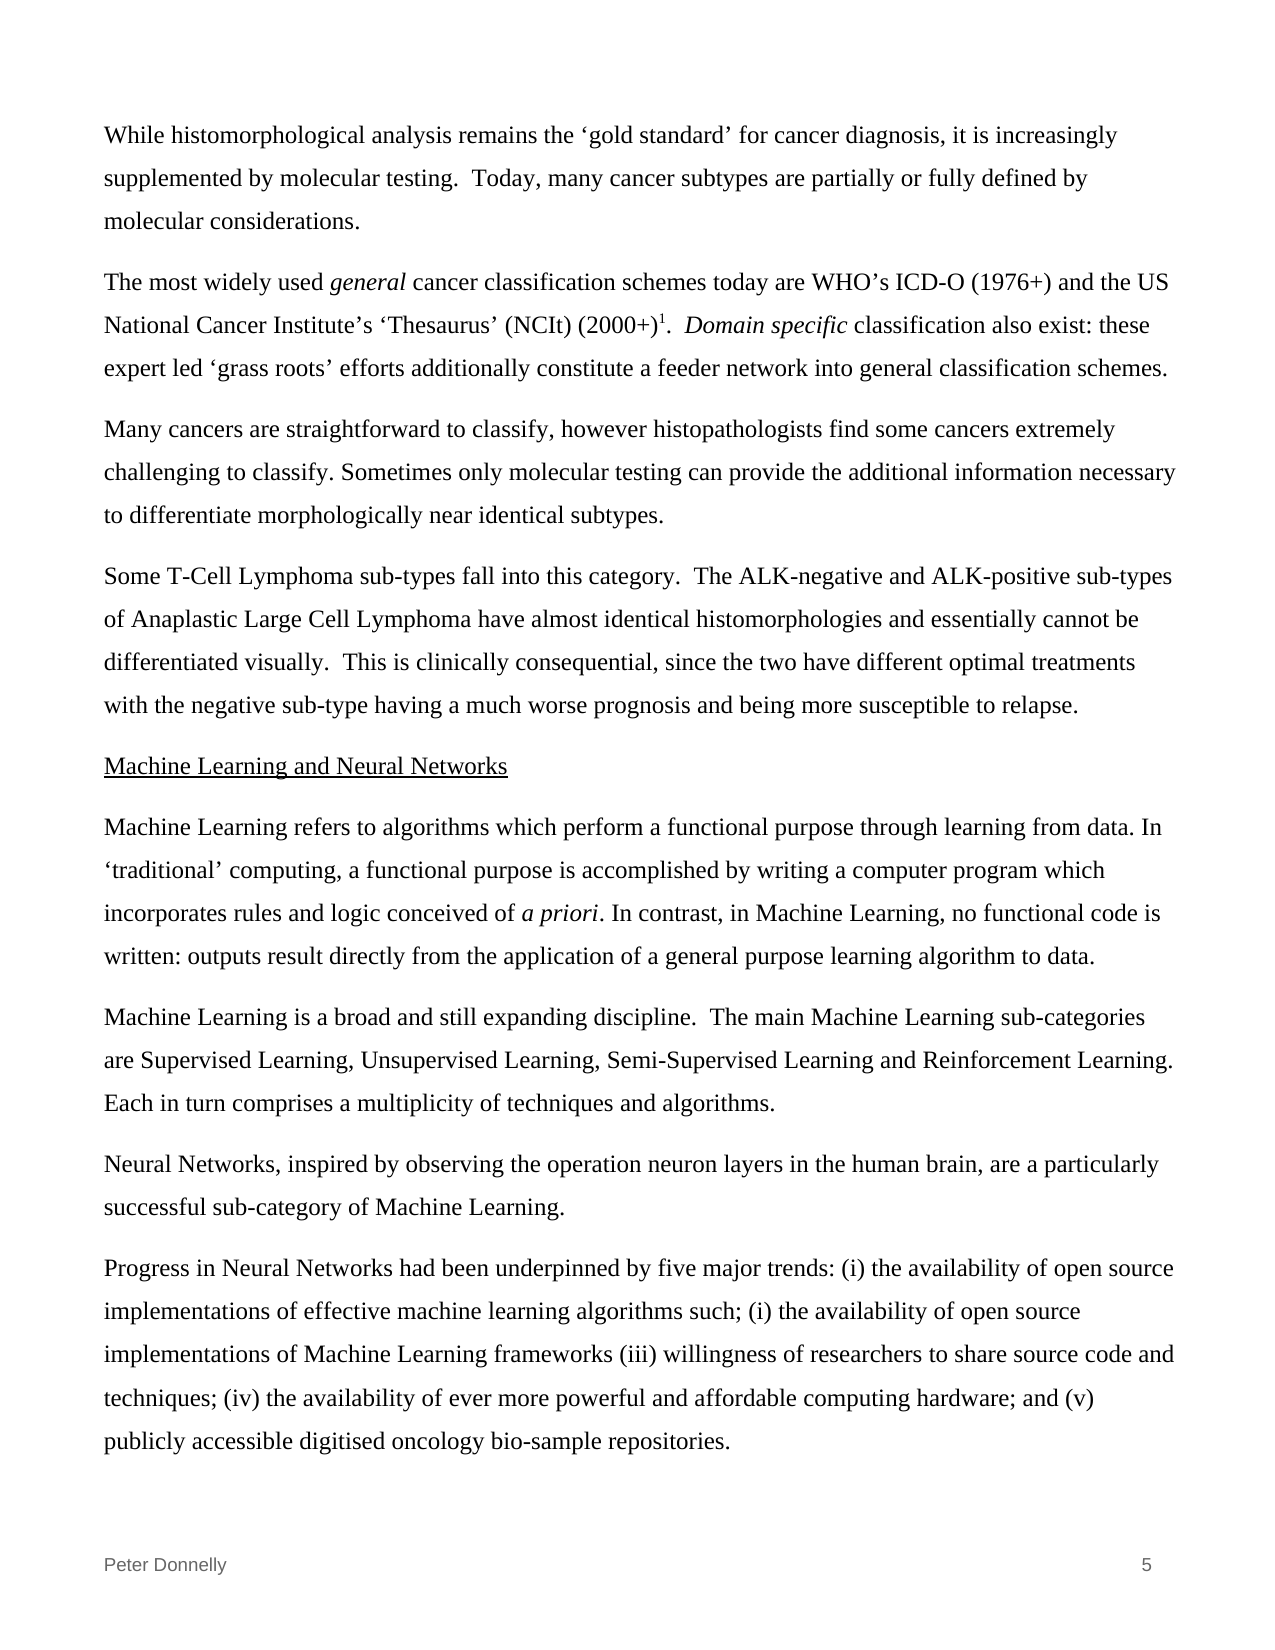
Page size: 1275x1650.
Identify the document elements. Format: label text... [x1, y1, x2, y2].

text While histomorphological analysis remains the ‘gold standard’ for cancer diagnosis, it is increasingly supplemented by molecular testing. Today, many cancer subtypes are partially or fully defined by molecular considerations. [103, 120, 1181, 235]
text Many cancers are straightforward to classify, however histopathologists find some cancers extremely challenging to classify. Sometimes only molecular testing can provide the additional information necessary to differentiate morphologically near identical subtypes. [103, 414, 1181, 529]
text Machine Learning is a broad and still expanding discipline. The main Machine Learning sub-categories are Supervised Learning, Unsupervised Learning, Semi-Supervised Learning and Reinforcement Learning. Each in turn comprises a multiplicity of techniques and algorithms. [103, 1002, 1181, 1117]
text Neural Networks, inspired by observing the operation neuron layers in the human brain, are a particularly successful sub-category of Machine Learning. [103, 1149, 1181, 1221]
text Machine Learning and Neural Networks [103, 751, 1181, 780]
text Some T-Cell Lymphoma sub-types fall into this category. The ALK-negative and ALK-positive sub-types of Anaplastic Large Cell Lymphoma have almost identical histomorphologies and essentially cannot be differentiated visually. This is clinically consequential, since the two have different optimal treatments with the negative sub-type having a much worse prognosis and being more susceptible to relapse. [103, 561, 1181, 719]
text The most widely used general cancer classification schemes today are WHO’s ICD-O (1976+) and the US National Cancer Institute’s ‘Thesaurus’ (NCIt) (2000+). Domain specific classification also exist: these expert led ‘grass roots’ efforts additionally constitute a feeder network into general classification schemes. [103, 267, 1181, 382]
text Machine Learning refers to algorithms which perform a functional purpose through learning from data. In ‘traditional’ computing, a functional purpose is accomplished by writing a computer program which incorporates rules and logic conceived of a priori. In contrast, in Machine Learning, no functional code is written: outputs result directly from the application of a general purpose learning algorithm to data. [103, 812, 1181, 970]
text Progress in Neural Networks had been underpinned by five major trends: (i) the availability of open source implementations of effective machine learning algorithms such; (i) the availability of open source implementations of Machine Learning frameworks (iii) willingness of researchers to share source code and techniques; (iv) the availability of ever more powerful and affordable computing hardware; and (v) publicly accessible digitised oncology bio-sample repositories. [103, 1253, 1181, 1454]
